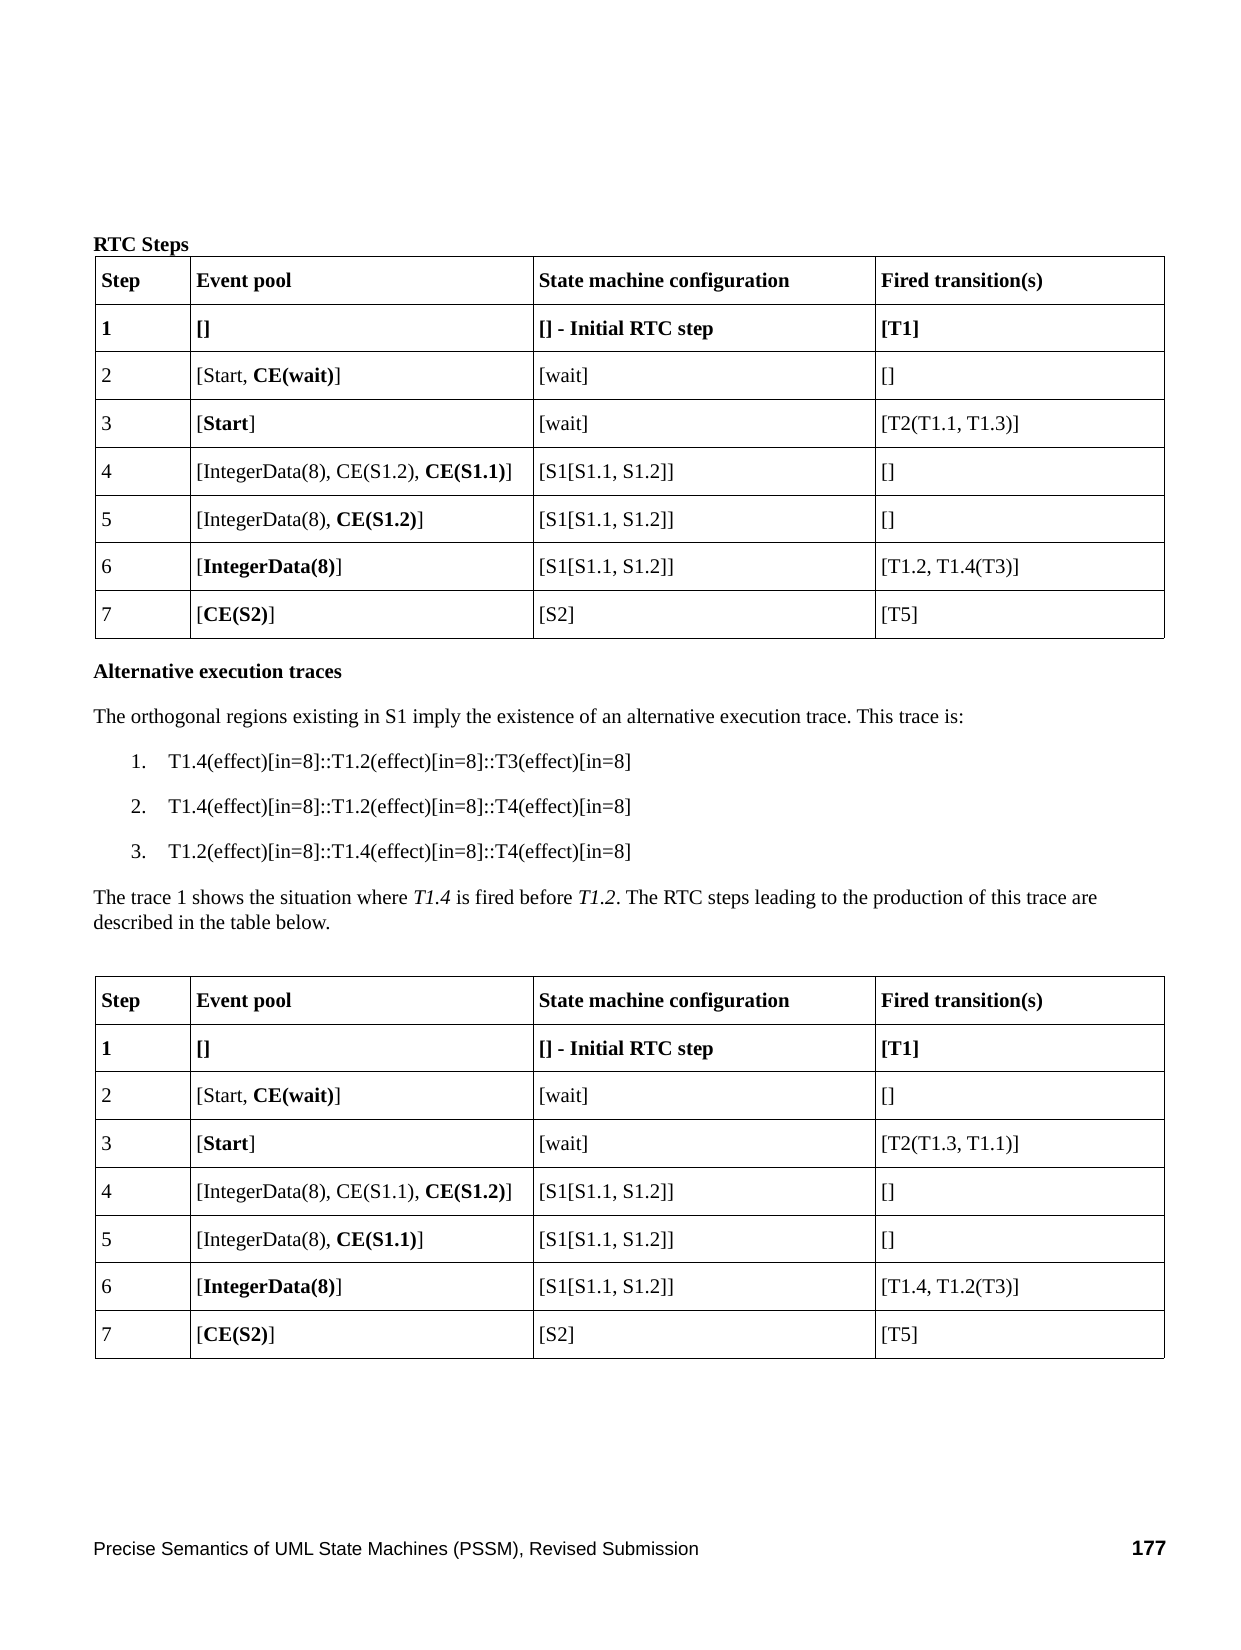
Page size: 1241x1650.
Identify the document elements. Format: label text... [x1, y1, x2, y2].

table_cell [T1] [876, 305, 1164, 351]
list T1.4(effect)[in=8]::T1.2(effect)[in=8]::T3(effect)[in=8] [131, 749, 1164, 773]
table_cell 7 [96, 591, 190, 638]
table_cell [T5] [876, 591, 1164, 638]
table_cell [T5] [876, 1311, 1164, 1358]
table_cell [Start] [191, 1120, 533, 1167]
table_cell [S1[S1.1, S1.2]] [534, 1263, 875, 1310]
table_cell [S1[S1.1, S1.2]] [534, 496, 875, 542]
table_cell [] [876, 496, 1164, 542]
table_cell 3 [96, 400, 190, 447]
table_cell 3 [96, 1120, 190, 1167]
table_cell [] [191, 1025, 533, 1071]
table_cell 4 [96, 448, 190, 494]
table_cell 1 [96, 1025, 190, 1071]
table_cell [] - Initial RTC step [534, 1025, 875, 1071]
text The trace 1 shows the situation where T1.4 is fired before T1.2. The RTC steps leading to the production of this trace are described in the table below. [93, 884, 1164, 934]
table_cell [S1[S1.1, S1.2]] [534, 1168, 875, 1214]
table_cell [S1[S1.1, S1.2]] [534, 448, 875, 494]
table_cell [T2(T1.3, T1.1)] [876, 1120, 1164, 1167]
table_cell [wait] [534, 352, 875, 399]
table_cell [] [191, 305, 533, 351]
table_cell [CE(S2)] [191, 591, 533, 638]
table_cell [S2] [534, 1311, 875, 1358]
table_cell [IntegerData(8), CE(S1.1)] [191, 1216, 533, 1262]
table_cell [S1[S1.1, S1.2]] [534, 543, 875, 590]
table_header State machine configuration [534, 257, 875, 304]
table_cell 6 [96, 1263, 190, 1310]
table_cell 6 [96, 543, 190, 590]
list T1.4(effect)[in=8]::T1.2(effect)[in=8]::T4(effect)[in=8] [131, 794, 1164, 818]
table_header State machine configuration [534, 977, 875, 1024]
table_cell [Start, CE(wait)] [191, 1072, 533, 1119]
table_cell [] [876, 1072, 1164, 1119]
table_cell [CE(S2)] [191, 1311, 533, 1358]
table_cell [T2(T1.1, T1.3)] [876, 400, 1164, 447]
table_cell 1 [96, 305, 190, 351]
table_cell [T1] [876, 1025, 1164, 1071]
table_cell [] - Initial RTC step [534, 305, 875, 351]
table_cell 4 [96, 1168, 190, 1214]
table_cell [IntegerData(8)] [191, 1263, 533, 1310]
table_header Fired transition(s) [876, 257, 1164, 304]
table_cell [IntegerData(8), CE(S1.2), CE(S1.1)] [191, 448, 533, 494]
table_cell [IntegerData(8)] [191, 543, 533, 590]
table_cell [IntegerData(8), CE(S1.1), CE(S1.2)] [191, 1168, 533, 1214]
table_cell [] [876, 1216, 1164, 1262]
table_cell 5 [96, 1216, 190, 1262]
table_header Step [96, 257, 190, 304]
table_cell [S2] [534, 591, 875, 638]
table_cell 5 [96, 496, 190, 542]
table_header Fired transition(s) [876, 977, 1164, 1024]
table_cell [T1.4, T1.2(T3)] [876, 1263, 1164, 1310]
table_cell [] [876, 1168, 1164, 1214]
table_cell 2 [96, 352, 190, 399]
table_cell [wait] [534, 400, 875, 447]
table_cell [] [876, 448, 1164, 494]
table_cell [T1.2, T1.4(T3)] [876, 543, 1164, 590]
table_header Event pool [191, 977, 533, 1024]
table_cell [] [876, 352, 1164, 399]
table_cell [Start] [191, 400, 533, 447]
table_cell [wait] [534, 1072, 875, 1119]
text RTC Steps [93, 231, 1164, 256]
text Alternative execution traces [93, 659, 1164, 683]
list T1.2(effect)[in=8]::T1.4(effect)[in=8]::T4(effect)[in=8] [131, 839, 1164, 863]
table_header Event pool [191, 257, 533, 304]
table_cell 2 [96, 1072, 190, 1119]
table_cell 7 [96, 1311, 190, 1358]
text The orthogonal regions existing in S1 imply the existence of an alternative execution trace. This trace is: [93, 704, 1164, 728]
table_cell [Start, CE(wait)] [191, 352, 533, 399]
table_header Step [96, 977, 190, 1024]
table_cell [wait] [534, 1120, 875, 1167]
table_cell [S1[S1.1, S1.2]] [534, 1216, 875, 1262]
table_cell [IntegerData(8), CE(S1.2)] [191, 496, 533, 542]
